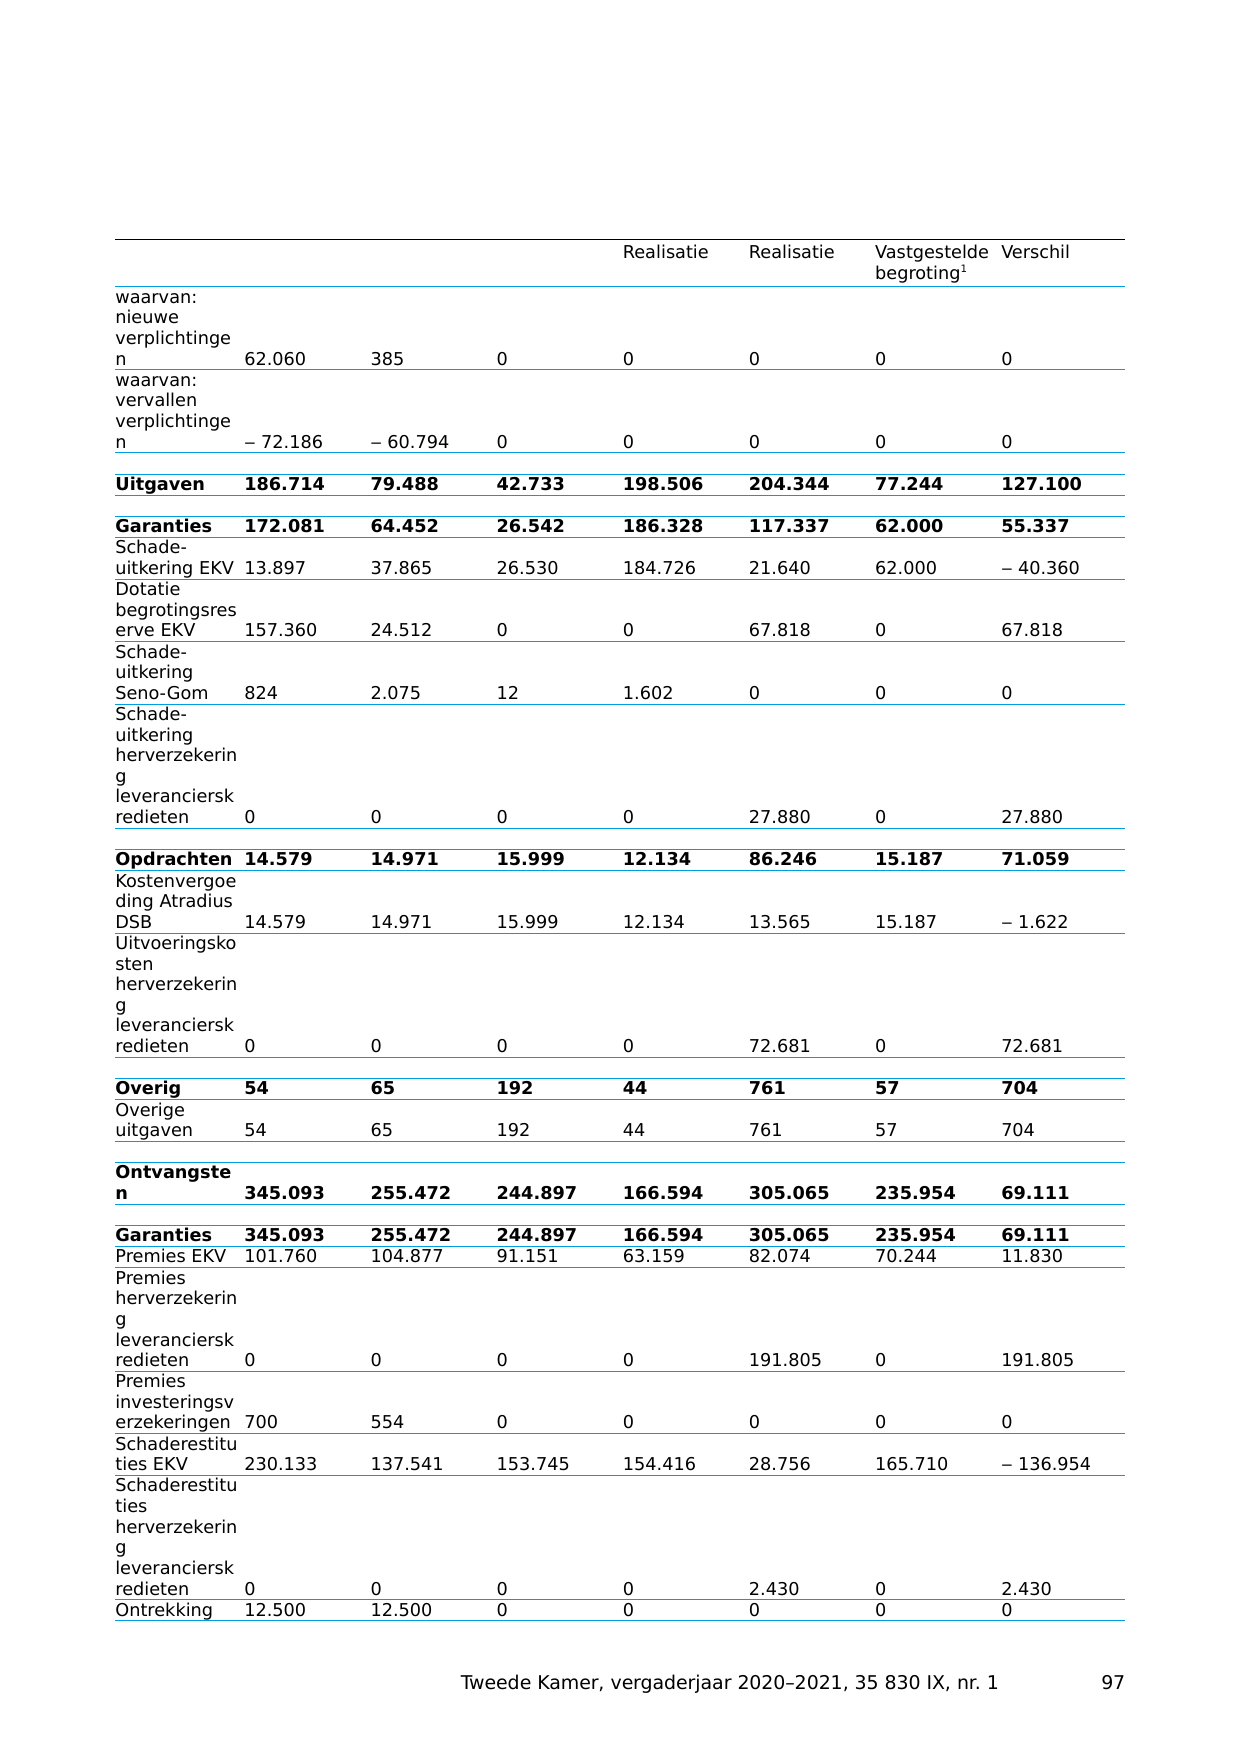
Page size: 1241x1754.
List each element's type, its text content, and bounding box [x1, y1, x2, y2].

table_cell 137.541 [368, 1434, 493, 1475]
table_cell 13.565 [746, 871, 872, 932]
table_cell 0 [494, 1372, 620, 1433]
table_cell [115, 829, 241, 849]
table_cell 704 [998, 1100, 1125, 1141]
table_cell [998, 829, 1125, 849]
table_cell 0 [241, 705, 367, 828]
table_cell 127.100 [998, 475, 1125, 494]
table_cell 14.971 [368, 850, 493, 870]
table_cell 345.093 [241, 1226, 367, 1246]
table_cell 15.187 [872, 850, 998, 870]
table_cell 824 [241, 642, 367, 703]
table_cell 0 [872, 1476, 998, 1599]
table_cell 72.681 [998, 934, 1125, 1057]
table_cell 166.594 [620, 1163, 746, 1204]
table_cell 0 [494, 287, 620, 369]
table_cell 54 [241, 1079, 367, 1099]
table_cell 0 [746, 287, 872, 369]
table_cell 153.745 [494, 1434, 620, 1475]
table_cell [998, 1058, 1125, 1078]
table_cell 11.830 [998, 1247, 1125, 1267]
table_cell 104.877 [368, 1247, 493, 1267]
table_cell [998, 496, 1125, 516]
table_cell [746, 1205, 872, 1225]
table_cell 67.818 [998, 580, 1125, 641]
table_cell 70.244 [872, 1247, 998, 1267]
table_cell [494, 453, 620, 473]
table_cell 0 [620, 934, 746, 1057]
table_cell 54 [241, 1100, 367, 1141]
table_cell waarvan: nieuwe verplichtingen [115, 287, 241, 369]
table_cell Premies investeringsverzekeringen [115, 1372, 241, 1433]
table_cell Schade-uitkering herverzekering leverancierskredieten [115, 705, 241, 828]
table_cell [494, 496, 620, 516]
table_cell 0 [620, 1372, 746, 1433]
table_cell 235.954 [872, 1163, 998, 1204]
table_cell 79.488 [368, 475, 493, 494]
table_cell 230.133 [241, 1434, 367, 1475]
table_cell [368, 829, 493, 849]
table_cell ‒ 40.360 [998, 538, 1125, 579]
table_cell Schade-uitkering Seno-Gom [115, 642, 241, 703]
table_cell [746, 829, 872, 849]
table_cell 192 [494, 1100, 620, 1141]
table_cell 0 [241, 934, 367, 1057]
table_cell 86.246 [746, 850, 872, 870]
table_cell 14.579 [241, 850, 367, 870]
table_cell 0 [620, 1268, 746, 1371]
table_cell [494, 1058, 620, 1078]
table_cell 0 [872, 1600, 998, 1620]
table_cell 69.111 [998, 1163, 1125, 1204]
table_cell waarvan: vervallen verplichtingen [115, 370, 241, 452]
table_cell [368, 1142, 493, 1162]
table_cell 13.897 [241, 538, 367, 579]
table_cell 26.530 [494, 538, 620, 579]
table_cell 186.328 [620, 517, 746, 537]
table_cell ‒ 136.954 [998, 1434, 1125, 1475]
table_cell 117.337 [746, 517, 872, 537]
table_cell Schaderestituties EKV [115, 1434, 241, 1475]
table_cell [368, 496, 493, 516]
table_cell ‒ 60.794 [368, 370, 493, 452]
table_cell 24.512 [368, 580, 493, 641]
table_cell [872, 1058, 998, 1078]
table_cell [368, 1058, 493, 1078]
table_cell 65 [368, 1079, 493, 1099]
table_cell 0 [620, 287, 746, 369]
table_cell 154.416 [620, 1434, 746, 1475]
table_cell 62.060 [241, 287, 367, 369]
table_header Tabel 31 Budgettaire gevolgen van beleidsartikel 5 Exportkredietverzekeringen, -garanties en investeringsverzekeringen (bedragen x € 1.000) [115, 191, 1125, 239]
table_cell 0 [998, 1372, 1125, 1433]
table_cell 166.594 [620, 1226, 746, 1246]
table_cell 44 [620, 1100, 746, 1141]
table_cell 184.726 [620, 538, 746, 579]
table_cell 72.681 [746, 934, 872, 1057]
table_cell 0 [620, 580, 746, 641]
table_cell 0 [620, 705, 746, 828]
table_cell Ontrekking [115, 1600, 241, 1620]
table_cell 0 [872, 1268, 998, 1371]
table_cell [115, 1058, 241, 1078]
table_cell [872, 829, 998, 849]
table_cell 0 [998, 642, 1125, 703]
table_cell [494, 1205, 620, 1225]
table_cell [494, 829, 620, 849]
table_cell Garanties [115, 1226, 241, 1246]
table_cell 305.065 [746, 1163, 872, 1204]
table_cell 1.602 [620, 642, 746, 703]
table_cell 55.337 [998, 517, 1125, 537]
table_cell [746, 496, 872, 516]
table_cell 0 [872, 580, 998, 641]
table_cell [998, 1205, 1125, 1225]
table_cell 12 [494, 642, 620, 703]
table_cell 0 [872, 370, 998, 452]
table_cell 65 [368, 1100, 493, 1141]
table_cell 57 [872, 1100, 998, 1141]
table_cell 2.430 [998, 1476, 1125, 1599]
table_cell 0 [494, 1268, 620, 1371]
table_cell 700 [241, 1372, 367, 1433]
table_cell [368, 453, 493, 473]
table_cell 0 [494, 370, 620, 452]
table_cell 305.065 [746, 1226, 872, 1246]
table_cell [241, 829, 367, 849]
table_cell 0 [746, 642, 872, 703]
table_cell 62.000 [872, 538, 998, 579]
table_cell 235.954 [872, 1226, 998, 1246]
table_cell 198.506 [620, 475, 746, 494]
table_cell [115, 496, 241, 516]
table_cell Opdrachten [115, 850, 241, 870]
table_cell [620, 1142, 746, 1162]
table_cell 0 [494, 705, 620, 828]
table_cell 761 [746, 1079, 872, 1099]
table_cell 0 [872, 287, 998, 369]
table_cell 0 [620, 1476, 746, 1599]
table_cell 71.059 [998, 850, 1125, 870]
table_cell Schaderestituties herverzekering leverancierskredieten [115, 1476, 241, 1599]
table_cell Overige uitgaven [115, 1100, 241, 1141]
table_cell Garanties [115, 517, 241, 537]
table_cell 244.897 [494, 1226, 620, 1246]
table_cell 2.430 [746, 1476, 872, 1599]
table_cell 15.999 [494, 850, 620, 870]
table_cell Overig [115, 1079, 241, 1099]
table_cell [241, 1205, 367, 1225]
table_cell 0 [368, 705, 493, 828]
table_cell 101.760 [241, 1247, 367, 1267]
table_cell 12.134 [620, 850, 746, 870]
table_cell Schade-uitkering EKV [115, 538, 241, 579]
table_cell [494, 240, 620, 286]
table_cell Vastgestelde begroting1 [872, 240, 998, 286]
table_cell 0 [368, 1268, 493, 1371]
table_cell 28.756 [746, 1434, 872, 1475]
table_cell 255.472 [368, 1226, 493, 1246]
table_cell 0 [998, 287, 1125, 369]
table_cell ‒ 1.622 [998, 871, 1125, 932]
table_cell Premies EKV [115, 1247, 241, 1267]
table_cell 0 [620, 370, 746, 452]
table_cell 27.880 [998, 705, 1125, 828]
table_cell 91.151 [494, 1247, 620, 1267]
table_cell [620, 496, 746, 516]
table_cell [620, 453, 746, 473]
table_cell 12.500 [241, 1600, 367, 1620]
table_cell 15.999 [494, 871, 620, 932]
table_cell 0 [494, 934, 620, 1057]
table_cell 57 [872, 1079, 998, 1099]
table_cell [241, 240, 367, 286]
table_cell [115, 240, 241, 286]
table_cell [241, 496, 367, 516]
table_cell [241, 453, 367, 473]
table_cell 27.880 [746, 705, 872, 828]
table_cell 186.714 [241, 475, 367, 494]
table_cell 26.542 [494, 517, 620, 537]
table_cell 14.579 [241, 871, 367, 932]
table_cell 0 [494, 1600, 620, 1620]
table_cell 0 [368, 934, 493, 1057]
table_cell [620, 1205, 746, 1225]
table_cell Uitgaven [115, 475, 241, 494]
table_cell 704 [998, 1079, 1125, 1099]
table_cell 15.187 [872, 871, 998, 932]
table_cell 0 [241, 1476, 367, 1599]
table_cell 0 [494, 580, 620, 641]
table_cell 192 [494, 1079, 620, 1099]
table_cell 761 [746, 1100, 872, 1141]
table_cell 191.805 [998, 1268, 1125, 1371]
table_cell 165.710 [872, 1434, 998, 1475]
table_cell Realisatie [620, 240, 746, 286]
table_cell [746, 1058, 872, 1078]
table_cell 12.500 [368, 1600, 493, 1620]
table_cell [115, 453, 241, 473]
table_cell [746, 1142, 872, 1162]
table_cell 244.897 [494, 1163, 620, 1204]
table_cell [620, 829, 746, 849]
table_cell 63.159 [620, 1247, 746, 1267]
table_cell [746, 453, 872, 473]
table_cell [494, 1142, 620, 1162]
table_cell [620, 1058, 746, 1078]
table_cell 42.733 [494, 475, 620, 494]
table_cell 62.000 [872, 517, 998, 537]
table_cell 14.971 [368, 871, 493, 932]
table_cell [115, 1142, 241, 1162]
table_cell 0 [746, 1600, 872, 1620]
table_cell 0 [872, 1372, 998, 1433]
table_cell [115, 1205, 241, 1225]
table_cell 345.093 [241, 1163, 367, 1204]
table_cell 0 [368, 1476, 493, 1599]
table_cell 0 [620, 1600, 746, 1620]
table_cell Realisatie [746, 240, 872, 286]
table_cell 37.865 [368, 538, 493, 579]
table_cell [241, 1058, 367, 1078]
table_cell 67.818 [746, 580, 872, 641]
table_cell 12.134 [620, 871, 746, 932]
table_cell [872, 1142, 998, 1162]
table_cell Dotatie begrotingsreserve EKV [115, 580, 241, 641]
table_cell 0 [746, 1372, 872, 1433]
table_cell Kostenvergoeding Atradius DSB [115, 871, 241, 932]
table_cell 21.640 [746, 538, 872, 579]
table_cell 172.081 [241, 517, 367, 537]
table_cell ‒ 72.186 [241, 370, 367, 452]
table_cell 0 [872, 934, 998, 1057]
table_cell 0 [998, 1600, 1125, 1620]
table_cell 0 [746, 370, 872, 452]
table_cell 2.075 [368, 642, 493, 703]
table_cell [241, 1142, 367, 1162]
table_cell 554 [368, 1372, 493, 1433]
table_cell 82.074 [746, 1247, 872, 1267]
table_cell 77.244 [872, 475, 998, 494]
table_cell [998, 453, 1125, 473]
table_cell [872, 496, 998, 516]
table_cell 255.472 [368, 1163, 493, 1204]
table_cell 44 [620, 1079, 746, 1099]
table_cell [368, 240, 493, 286]
table_cell 385 [368, 287, 493, 369]
table_cell 0 [872, 642, 998, 703]
table_cell [368, 1205, 493, 1225]
table_cell [872, 1205, 998, 1225]
table_cell 0 [494, 1476, 620, 1599]
table_cell 64.452 [368, 517, 493, 537]
table_cell 0 [998, 370, 1125, 452]
table_cell 69.111 [998, 1226, 1125, 1246]
table_cell Verschil [998, 240, 1125, 286]
table_cell 191.805 [746, 1268, 872, 1371]
table_cell 204.344 [746, 475, 872, 494]
table_cell 157.360 [241, 580, 367, 641]
table_cell Ontvangsten [115, 1163, 241, 1204]
table_cell 0 [872, 705, 998, 828]
table_cell Premies herverzekering leverancierskredieten [115, 1268, 241, 1371]
table_cell [872, 453, 998, 473]
table_cell [998, 1142, 1125, 1162]
table_cell 0 [241, 1268, 367, 1371]
table_cell Uitvoeringskosten herverzekering leverancierskredieten [115, 934, 241, 1057]
